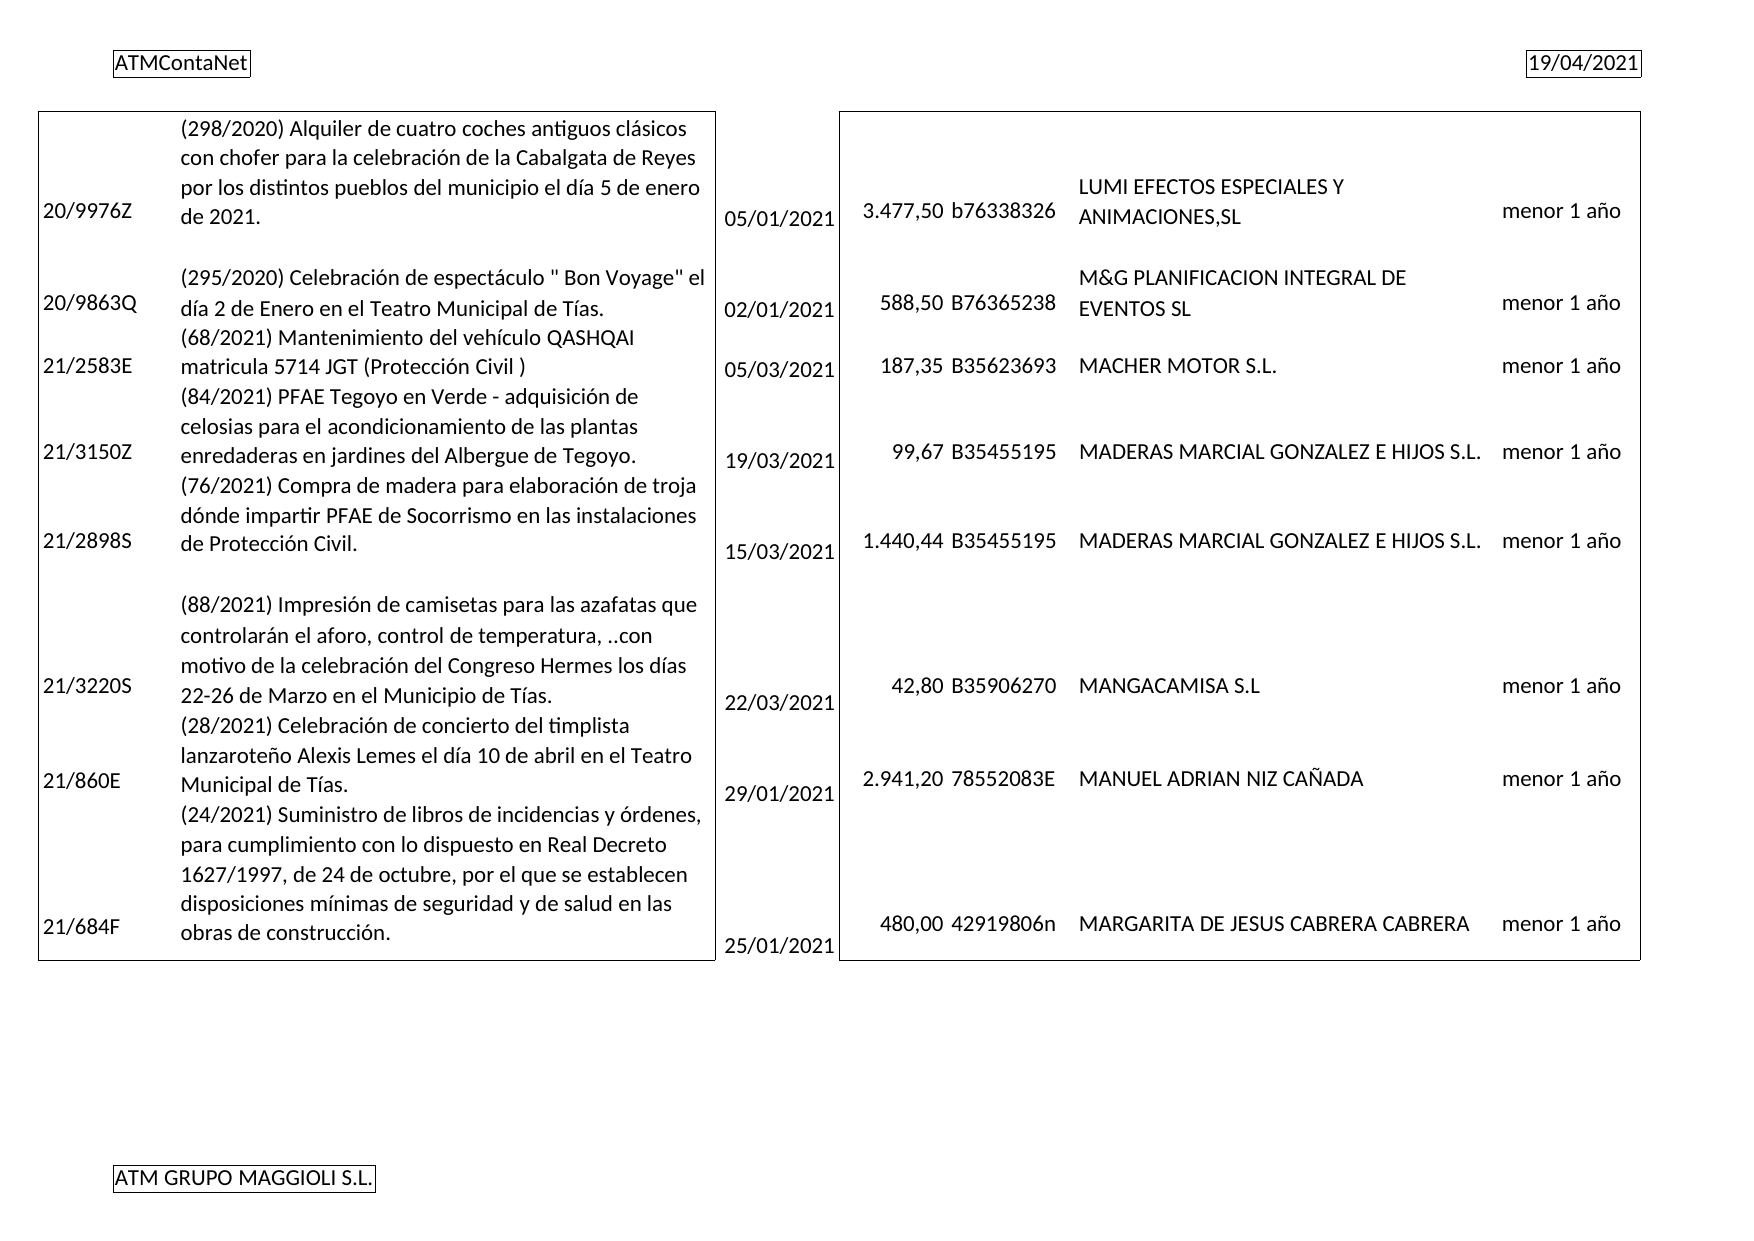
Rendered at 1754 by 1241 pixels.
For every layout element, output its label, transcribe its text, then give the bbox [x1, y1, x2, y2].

table_cell 480,00 [840, 797, 945, 944]
table_cell 2.941,20 [840, 709, 945, 795]
table_cell MADERAS MARCIAL GONZALEZ E HIJOS S.L. [1075, 471, 1496, 557]
table_cell menor 1 año [1498, 471, 1637, 557]
table_header LUMI EFECTOS ESPECIALES Y ANIMACIONES,SL [1075, 114, 1496, 231]
table_cell MANGACAMISA S.L [1075, 560, 1496, 706]
table_cell 21/3220S [39, 560, 174, 709]
table_cell 20/9863Q [39, 233, 174, 322]
table_cell menor 1 año [1498, 560, 1637, 706]
text 15/03/2021 [722, 537, 838, 565]
text 29/01/2021 [722, 779, 837, 807]
table_cell 42,80 [840, 560, 945, 706]
table_cell M&G PLANIFICACION INTEGRAL DE EVENTOS SL [1075, 233, 1496, 322]
table_cell MANUEL ADRIAN NIZ CAÑADA [1075, 709, 1496, 795]
text 05/01/2021 [722, 204, 837, 232]
table_cell 21/3150Z [39, 382, 174, 469]
table_header 3.477,50 [840, 114, 945, 231]
text 22/03/2021 [722, 688, 837, 716]
table_header (298/2020) Alquiler de cuatro coches antiguos clásicos con chofer para la celebración de la Cabalgata de Reyes por los distintos pueblos del municipio el día 5 de enero de 2021. [176, 114, 712, 230]
table_cell MACHER MOTOR S.L. [1075, 324, 1496, 380]
text 02/01/2021 [721, 295, 837, 323]
table_cell 588,50 [840, 233, 945, 322]
table_cell B35623693 [947, 324, 1073, 380]
table_cell MADERAS MARCIAL GONZALEZ E HIJOS S.L. [1075, 382, 1496, 469]
table_cell 99,67 [840, 382, 945, 469]
table_cell menor 1 año [1498, 324, 1637, 380]
table_cell (88/2021) Impresión de camisetas para las azafatas que controlarán el aforo, control de temperatura, ..con motivo de la celebración del Congreso Hermes los días 22-26 de Marzo en el Municipio de Tías. [176, 560, 712, 709]
table_cell B35455195 [947, 471, 1073, 557]
text 25/01/2021 [722, 931, 837, 959]
table_cell 42919806n [947, 797, 1073, 944]
text 05/03/2021 [722, 355, 837, 383]
text [39, 112, 715, 960]
table_cell menor 1 año [1498, 709, 1637, 795]
table_cell (295/2020) Celebración de espectáculo " Bon Voyage" el día 2 de Enero en el Teatro Municipal de Tías. [176, 233, 712, 322]
table_cell (68/2021) Mantenimiento del vehículo QASHQAI matricula 5714 JGT (Protección Civil ) [176, 324, 712, 380]
text [840, 112, 1640, 960]
table_cell menor 1 año [1498, 797, 1637, 944]
table_cell B76365238 [947, 233, 1073, 322]
table_header b76338326 [947, 114, 1073, 231]
table_header 20/9976Z [39, 114, 174, 230]
table_cell MARGARITA DE JESUS CABRERA CABRERA [1075, 797, 1496, 944]
table_cell 78552083E [947, 709, 1073, 795]
table_cell (24/2021) Suministro de libros de incidencias y órdenes, para cumplimiento con lo dispuesto en Real Decreto 1627/1997, de 24 de octubre, por el que se establecen disposiciones mínimas de seguridad y de salud en las obras de construcción. [176, 800, 712, 947]
table_cell (28/2021) Celebración de concierto del timplista lanzaroteño Alexis Lemes el día 10 de abril en el Teatro Municipal de Tías. [176, 711, 712, 798]
table_cell B35906270 [947, 560, 1073, 706]
text 19/03/2021 [722, 446, 838, 474]
table_cell menor 1 año [1498, 382, 1637, 469]
table_cell (84/2021) PFAE Tegoyo en Verde - adquisición de celosias para el acondicionamiento de las plantas enredaderas en jardines del Albergue de Tegoyo. [176, 382, 712, 469]
table_cell menor 1 año [1498, 233, 1637, 322]
table_cell 21/684F [39, 800, 174, 947]
table_cell 1.440,44 [840, 471, 945, 557]
table_cell B35455195 [947, 382, 1073, 469]
table_cell (76/2021) Compra de madera para elaboración de troja dónde impartir PFAE de Socorrismo en las instalaciones de Protección Civil. [176, 471, 712, 557]
table_header menor 1 año [1498, 114, 1637, 231]
table_cell 21/2583E [39, 324, 174, 380]
table_cell 21/860E [39, 711, 174, 798]
table_cell 187,35 [840, 324, 945, 380]
table_cell 21/2898S [39, 471, 174, 557]
